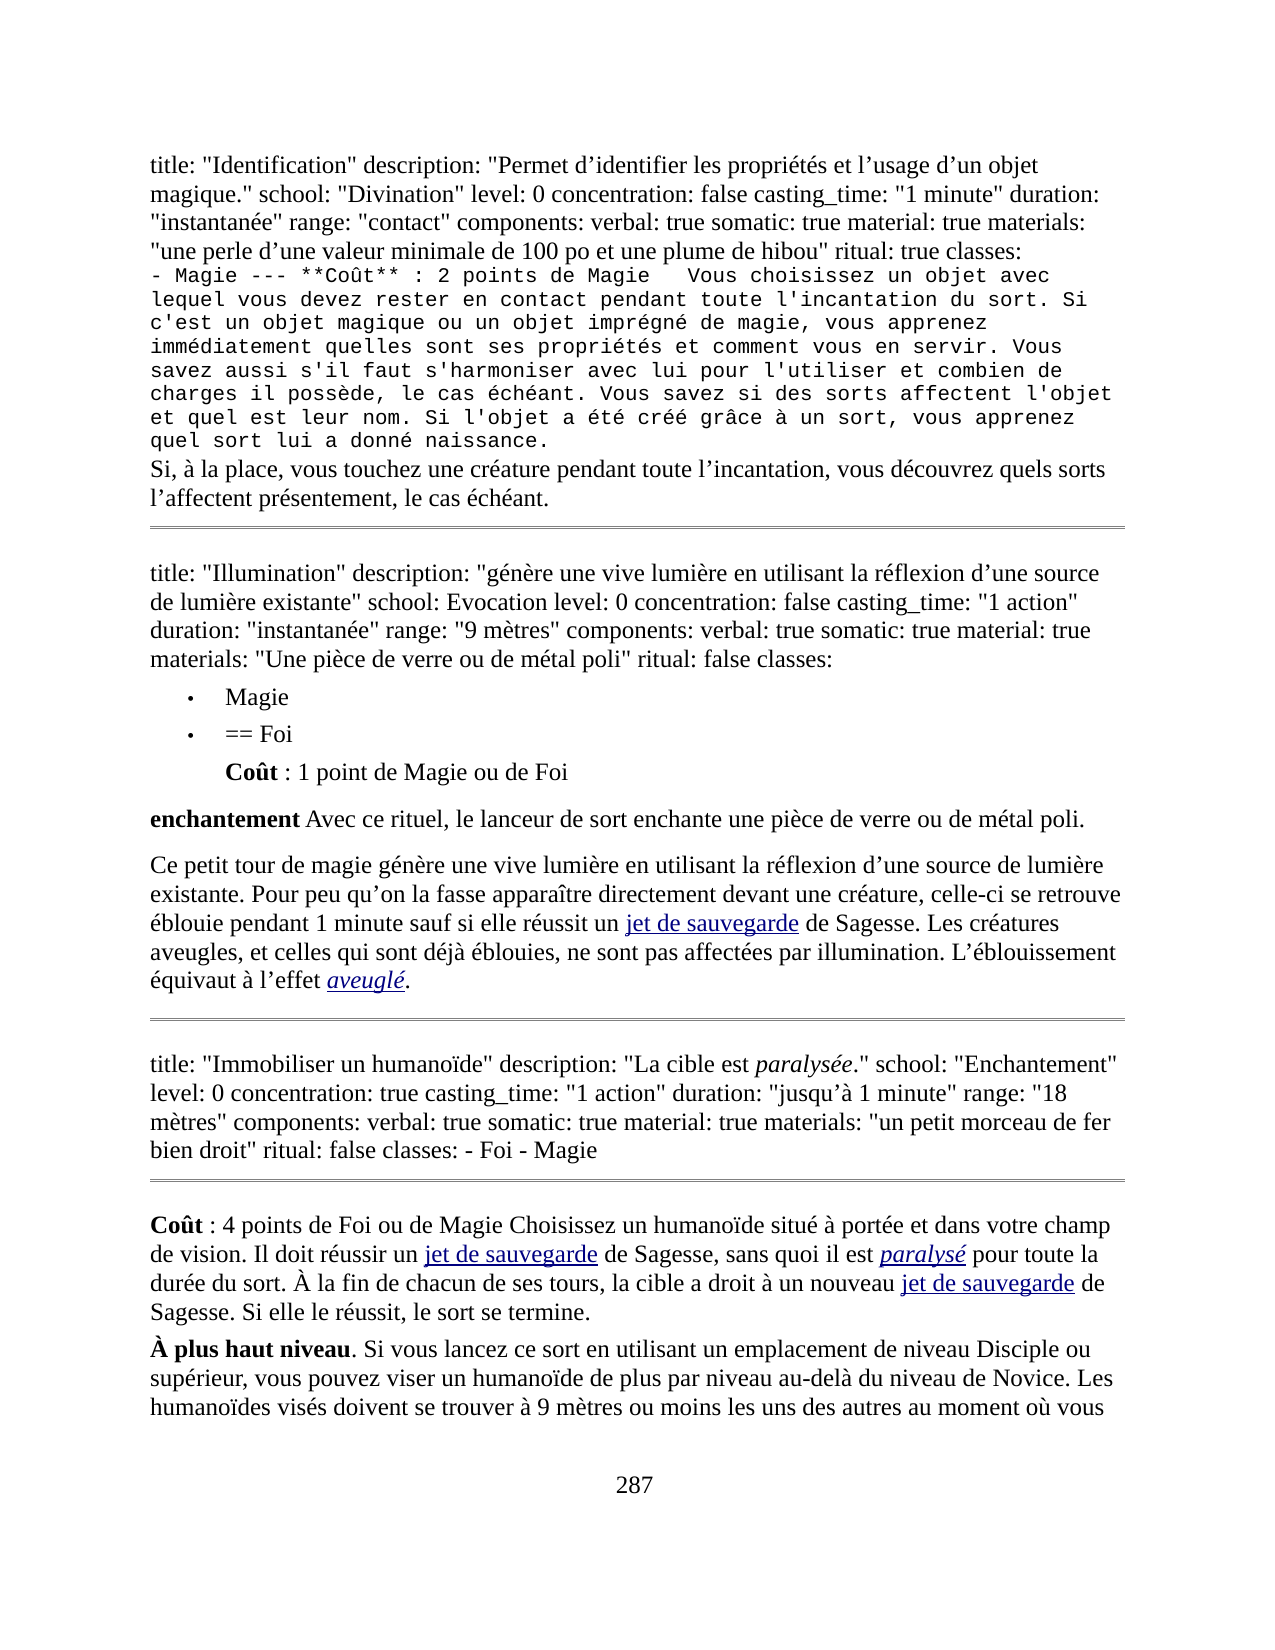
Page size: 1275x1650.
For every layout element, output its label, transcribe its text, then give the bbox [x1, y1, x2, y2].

text title: "Illumination" description: "génère une vive lumière en utilisant la réflexion d’une source de lumière existante" school: Evocation level: 0 concentration: false casting_time: "1 action" duration: "instantanée" range: "9 mètres" components: verbal: true somatic: true material: true materials: "Une pièce de verre ou de métal poli" ritual: false classes: [150, 558, 1125, 673]
text Si, à la place, vous touchez une créature pendant toute l’incantation, vous découvrez quels sorts l’affectent présentement, le cas échéant. [150, 454, 1125, 512]
text enchantement Avec ce rituel, le lanceur de sort enchante une pièce de verre ou de métal poli. [150, 804, 1125, 833]
text title: "Identification" description: "Permet d’identifier les propriétés et l’usage d’un objet magique." school: "Divination" level: 0 concentration: false casting_time: "1 minute" duration: "instantanée" range: "contact" components: verbal: true somatic: true material: true materials: "une perle d’une valeur minimale de 100 po et une plume de hibou" ritual: true classes: [150, 150, 1125, 265]
list Coût : 1 point de Magie ou de Foi [187, 757, 1125, 786]
list Magie [187, 682, 1125, 711]
text À plus haut niveau. Si vous lancez ce sort en utilisant un emplacement de niveau Disciple ou supérieur, vous pouvez viser un humanoïde de plus par niveau au-delà du niveau de Novice. Les humanoïdes visés doivent se trouver à 9 mètres ou moins les uns des autres au moment où vous [150, 1334, 1125, 1421]
text Coût : 4 points de Foi ou de Magie Choisissez un humanoïde situé à portée et dans votre champ de vision. Il doit réussir un jet de sauvegarde de Sagesse, sans quoi il est paralysé pour toute la durée du sort. À la fin de chacun de ses tours, la cible a droit à un nouveau jet de sauvegarde de Sagesse. Si elle le réussit, le sort se termine. [150, 1211, 1125, 1326]
text - Magie --- **Coût** : 2 points de Magie Vous choisissez un objet avec lequel vous devez rester en contact pendant toute l'incantation du sort. Si c'est un objet magique ou un objet imprégné de magie, vous apprenez immédiatement quelles sont ses propriétés et comment vous en servir. Vous savez aussi s'il faut s'harmoniser avec lui pour l'utiliser et combien de charges il possède, le cas échéant. Vous savez si des sorts affectent l'objet et quel est leur nom. Si l'objet a été créé grâce à un sort, vous apprenez quel sort lui a donné naissance. [150, 265, 1125, 454]
text title: "Immobiliser un humanoïde" description: "La cible est paralysée." school: "Enchantement" level: 0 concentration: true casting_time: "1 action" duration: "jusqu’à 1 minute" range: "18 mètres" components: verbal: true somatic: true material: true materials: "un petit morceau de fer bien droit" ritual: false classes: - Foi - Magie [150, 1049, 1125, 1164]
list == Foi [187, 719, 1125, 748]
text Ce petit tour de magie génère une vive lumière en utilisant la réflexion d’une source de lumière existante. Pour peu qu’on la fasse apparaître directement devant une créature, celle-ci se retrouve éblouie pendant 1 minute sauf si elle réussit un jet de sauvegarde de Sagesse. Les créatures aveugles, et celles qui sont déjà éblouies, ne sont pas affectées par illumination. L’éblouissement équivaut à l’effet aveuglé. [150, 851, 1125, 994]
